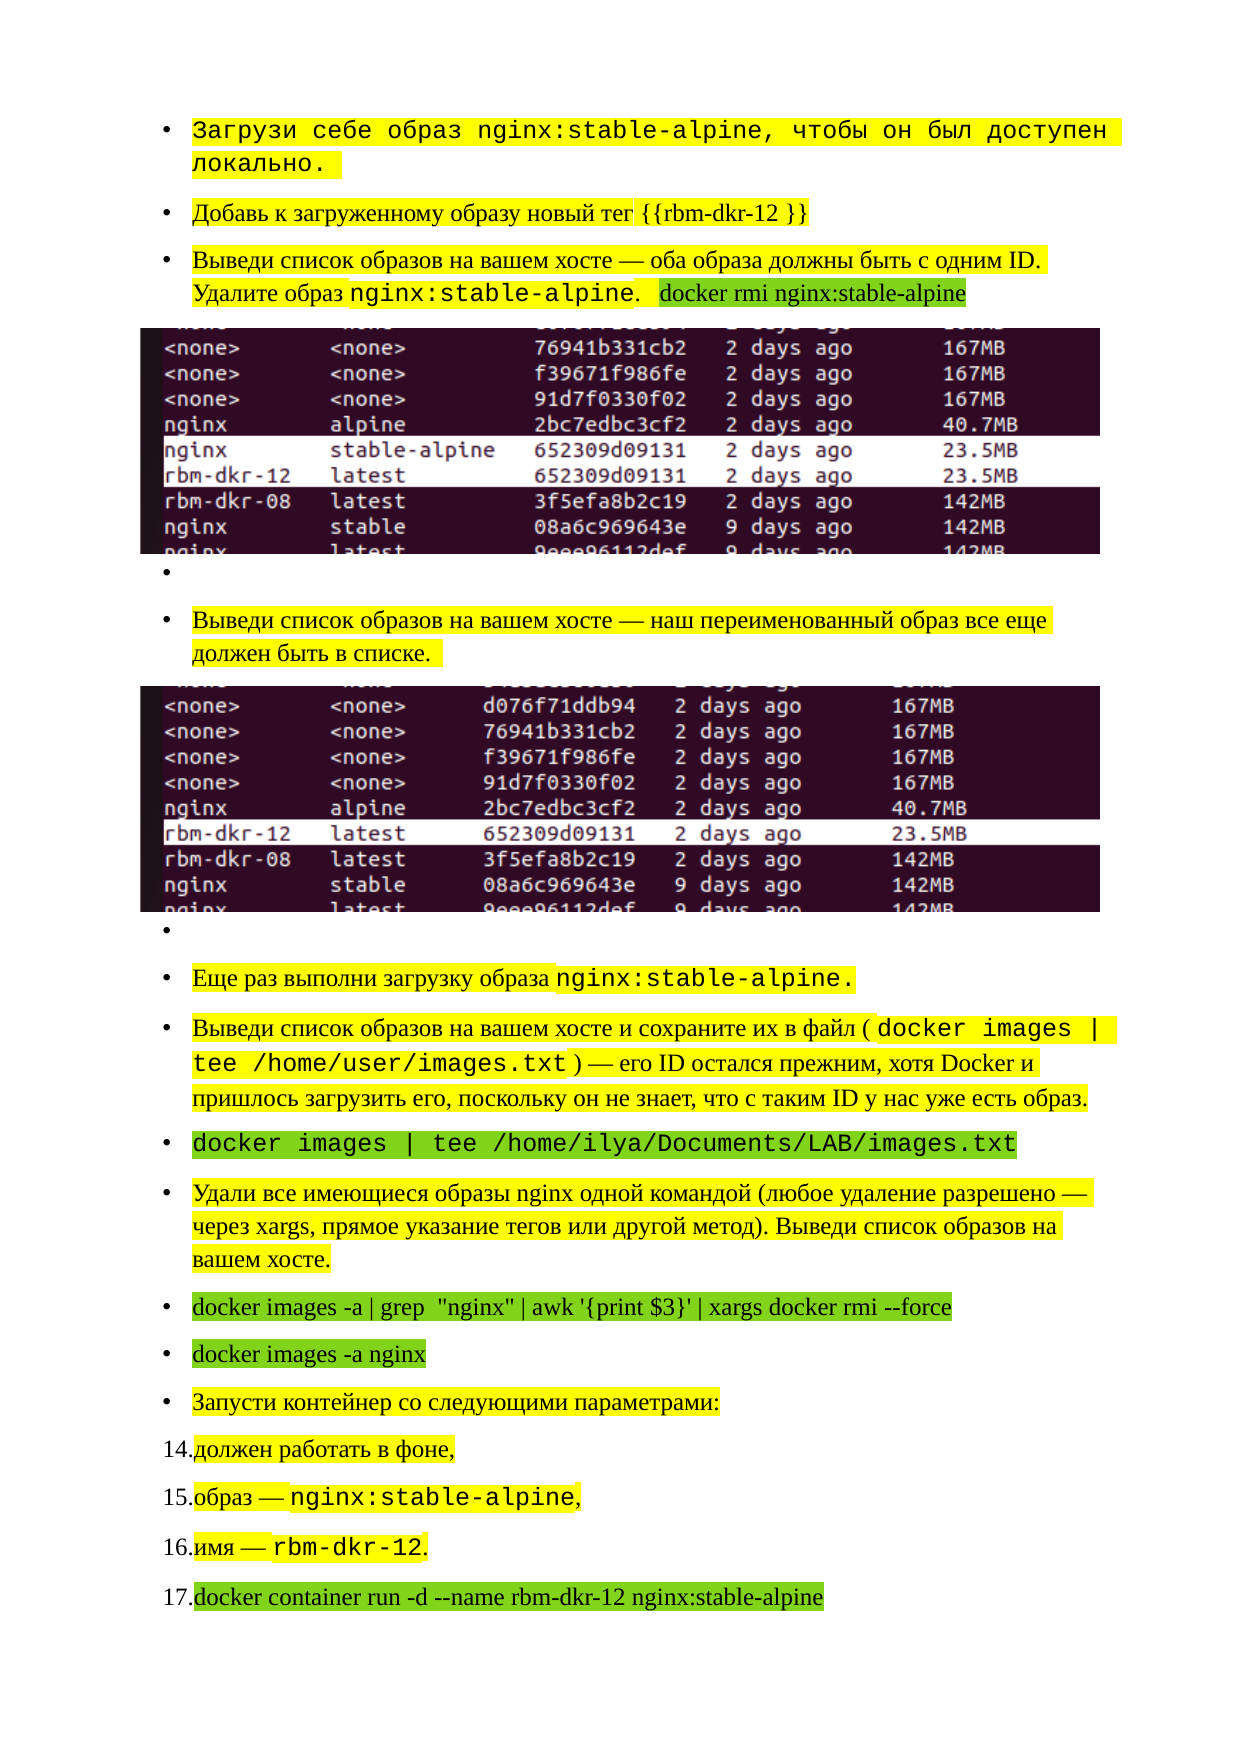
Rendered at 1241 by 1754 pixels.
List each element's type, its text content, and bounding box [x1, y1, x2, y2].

list Добавь к загруженному образу новый тег {{rbm-dkr-12 }} [162, 198, 1122, 226]
list docker images -a | grep "nginx" | awk '{print $3}' | xargs docker rmi --force [162, 1292, 1122, 1321]
list Удали все имеющиеся образы nginx одной командой (любое удаление разрешено — через xargs, прямое указание тегов или другой метод). Выведи список образов на вашем хосте. [162, 1178, 1122, 1273]
picture [140, 686, 1100, 912]
list образ — nginx:stable-alpine, [162, 1482, 1122, 1513]
list должен работать в фоне, [162, 1434, 1122, 1463]
list Выведи список образов на вашем хосте — оба образа должны быть с одним ID. Удалите образ nginx:stable-alpine. docker rmi nginx:stable-alpine [162, 245, 1122, 309]
list docker images | tee /home/ilya/Documents/LAB/images.txt [162, 1131, 1122, 1159]
picture [140, 328, 1100, 554]
list Еще раз выполни загрузку образа nginx:stable-alpine. [162, 963, 1122, 994]
list docker images -a nginx [162, 1339, 1122, 1368]
list Запусти контейнер со следующими параметрами: [162, 1387, 1122, 1416]
list имя — rbm-dkr-12. [162, 1532, 1122, 1563]
list Загрузи себе образ nginx:stable-alpine, чтобы он был доступен локально. [162, 118, 1122, 179]
list Выведи список образов на вашем хосте — наш переименованный образ все еще должен быть в списке. [162, 606, 1122, 667]
list docker container run -d --name rbm-dkr-12 nginx:stable-alpine [162, 1582, 1122, 1611]
list Выведи список образов на вашем хосте и сохраните их в файл ( docker images | tee /home/user/images.txt ) — его ID остался прежним, хотя Docker и пришлось загрузить его, поскольку он не знает, что с таким ID у нас уже есть образ. [162, 1013, 1122, 1112]
